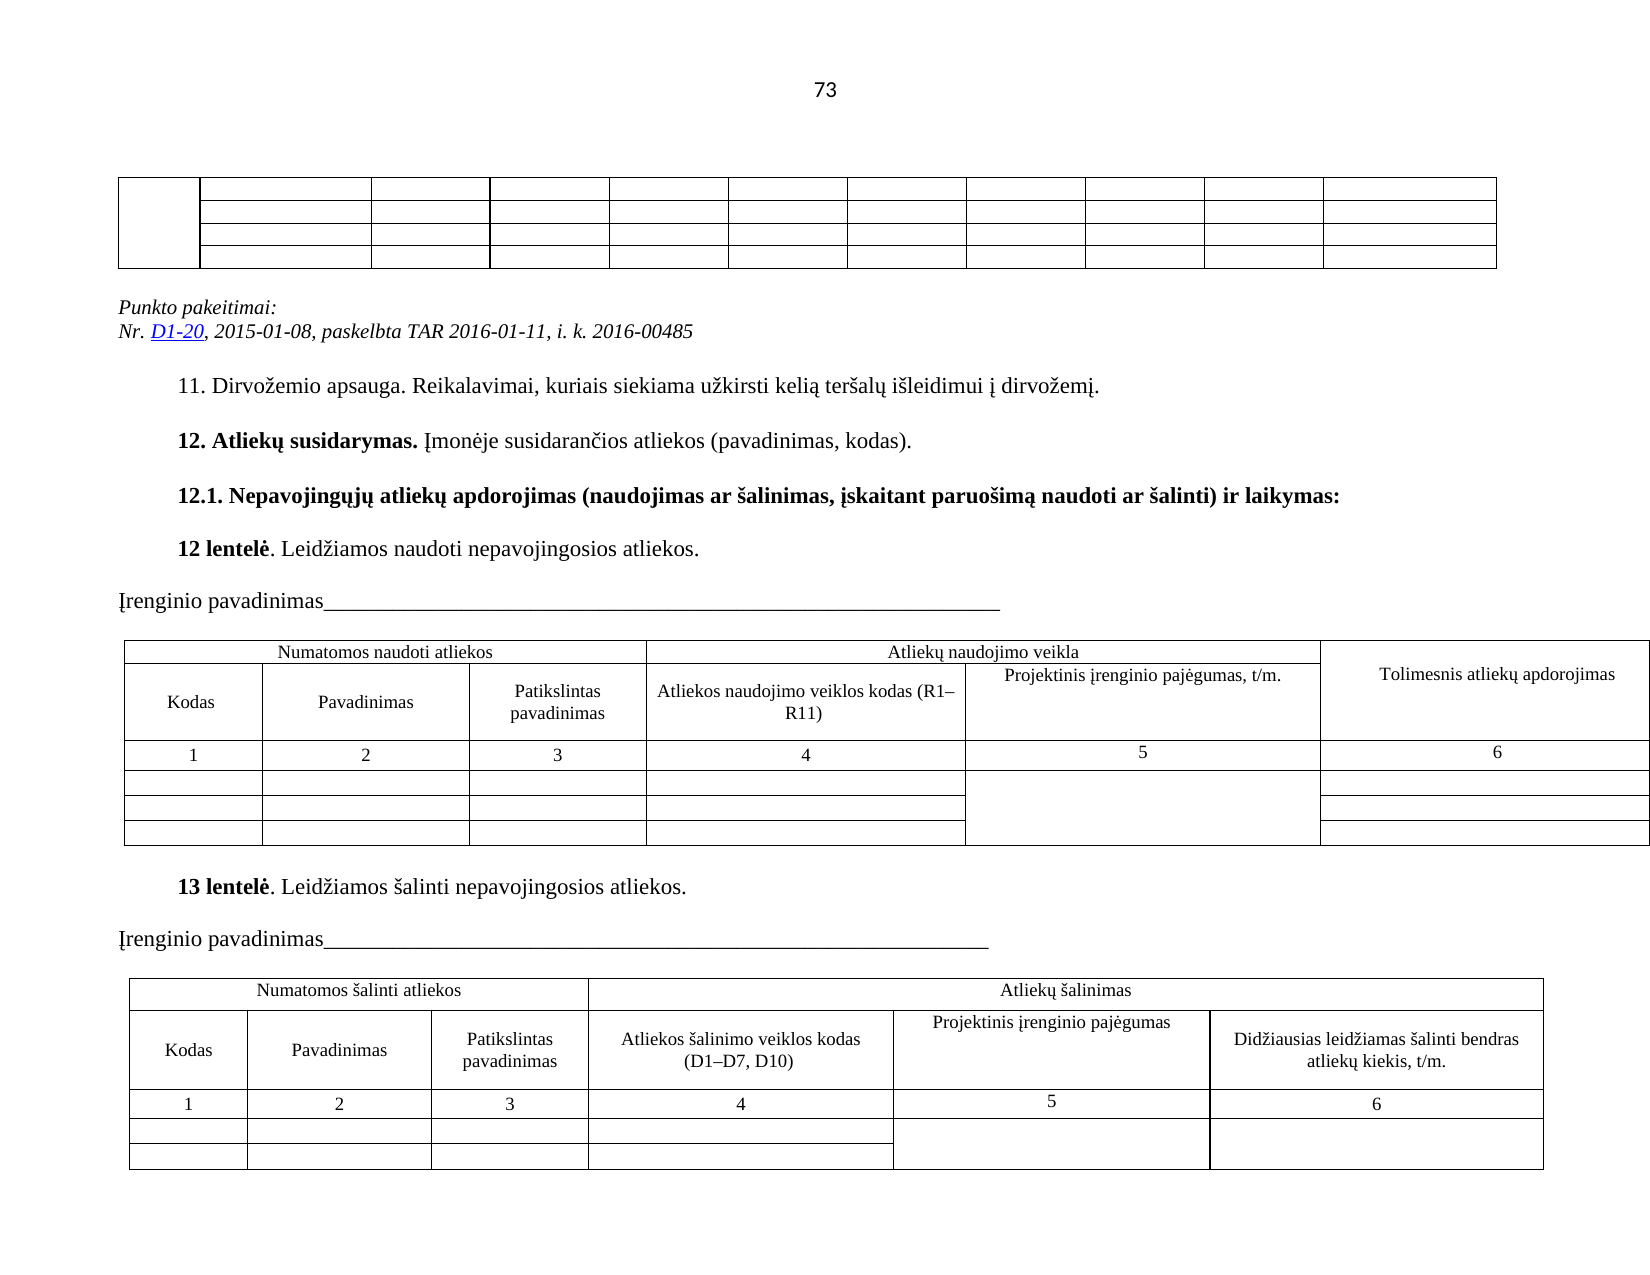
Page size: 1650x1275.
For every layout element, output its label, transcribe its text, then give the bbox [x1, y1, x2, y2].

table_cell [967, 246, 1085, 268]
table_cell [1205, 201, 1323, 222]
table_cell [470, 821, 646, 845]
table_cell [372, 178, 489, 200]
table_header Numatomos šalinti atliekos [130, 979, 588, 1009]
table_cell [125, 796, 262, 820]
table_cell [1211, 1119, 1543, 1168]
table_cell [729, 178, 847, 200]
table_cell [1324, 178, 1496, 200]
table_cell [1086, 224, 1204, 245]
table_cell [470, 771, 646, 795]
table_header Tolimesnis atliekų apdorojimas [1321, 641, 1649, 739]
text 12 lentelė. Leidžiamos naudoti nepavojingosios atliekos. [118, 535, 1532, 561]
table_cell [1205, 178, 1323, 200]
table_cell Patikslintas pavadinimas [470, 664, 646, 739]
table_cell 4 [647, 741, 965, 769]
table_cell [491, 224, 609, 245]
table_cell [432, 1144, 588, 1168]
table_cell [263, 771, 469, 795]
table_cell [610, 178, 728, 200]
table_cell [201, 246, 371, 268]
table_cell 2 [263, 741, 469, 769]
table_cell 3 [470, 741, 646, 769]
table_cell Projektinis įrenginio pajėgumas, t/m. [966, 664, 1320, 739]
table_cell [432, 1119, 588, 1143]
table_header Numatomos naudoti atliekos [125, 641, 646, 663]
table_cell Pavadinimas [248, 1011, 431, 1089]
table_cell [967, 201, 1085, 222]
table_cell [263, 796, 469, 820]
table_cell [125, 821, 262, 845]
table_cell Kodas [130, 1011, 247, 1089]
table_cell [729, 246, 847, 268]
table_cell [647, 821, 965, 845]
table_cell [125, 771, 262, 795]
table_cell [470, 796, 646, 820]
table_cell [130, 1119, 247, 1143]
table_cell [119, 178, 199, 268]
table_cell 2 [248, 1090, 431, 1118]
table_cell [894, 1119, 1209, 1168]
table_cell [1086, 246, 1204, 268]
table_cell [647, 796, 965, 820]
table_header Atliekų šalinimas [589, 979, 1543, 1009]
table_cell [372, 201, 489, 222]
table_cell [491, 178, 609, 200]
table_cell [372, 246, 489, 268]
table_cell 6 [1211, 1090, 1543, 1118]
table_cell [248, 1144, 431, 1168]
table_cell [1086, 178, 1204, 200]
table_cell [967, 178, 1085, 200]
text Įrenginio pavadinimas [118, 587, 1532, 614]
table_cell [589, 1144, 893, 1168]
text Nr. D1-20, 2015-01-08, paskelbta TAR 2016-01-11, i. k. 2016-00485 [118, 319, 1532, 343]
table_cell [647, 771, 965, 795]
text 11. Dirvožemio apsauga. Reikalavimai, kuriais siekiama užkirsti kelią teršalų išleidimui į dirvožemį. [118, 372, 1532, 398]
table_cell [201, 201, 371, 222]
table_cell 1 [125, 741, 262, 769]
text 13 lentelė. Leidžiamos šalinti nepavojingosios atliekos. [118, 873, 1532, 899]
table_cell 4 [589, 1090, 893, 1118]
table_cell [848, 201, 966, 222]
table_cell [729, 201, 847, 222]
table_cell 3 [432, 1090, 588, 1118]
table_cell [848, 178, 966, 200]
table_cell Atliekos naudojimo veiklos kodas (R1–R11) [647, 664, 965, 739]
table_cell Patikslintas pavadinimas [432, 1011, 588, 1089]
table_cell [491, 201, 609, 222]
table_cell [1205, 224, 1323, 245]
text 12. Atliekų susidarymas. Įmonėje susidarančios atliekos (pavadinimas, kodas). [118, 427, 1532, 453]
table_cell [1205, 246, 1323, 268]
table_cell Kodas [125, 664, 262, 739]
table_cell [848, 246, 966, 268]
text Punkto pakeitimai: [118, 295, 1532, 319]
table_cell [1086, 201, 1204, 222]
table_cell [201, 178, 371, 200]
table_cell [610, 201, 728, 222]
table_cell 1 [130, 1090, 247, 1118]
table_cell Projektinis įrenginio pajėgumas [894, 1011, 1209, 1089]
table_cell [1321, 796, 1649, 820]
table_cell [967, 224, 1085, 245]
text Įrenginio pavadinimas [118, 926, 1532, 952]
table_cell [130, 1144, 247, 1168]
table_header Atliekų naudojimo veikla [647, 641, 1320, 663]
table_cell [1324, 246, 1496, 268]
table_cell [848, 224, 966, 245]
table_cell 5 [966, 741, 1320, 769]
table_cell Didžiausias leidžiamas šalinti bendras atliekų kiekis, t/m. [1211, 1011, 1543, 1089]
table_cell 5 [894, 1090, 1209, 1118]
table_cell [1324, 201, 1496, 222]
table_cell [1324, 224, 1496, 245]
table_cell [248, 1119, 431, 1143]
table_cell [1321, 821, 1649, 845]
text 12.1. Nepavojingųjų atliekų apdorojimas (naudojimas ar šalinimas, įskaitant paruošimą naudoti ar šalinti) ir laikymas: [118, 482, 1532, 508]
table_cell [729, 224, 847, 245]
table_cell [610, 224, 728, 245]
table_cell [372, 224, 489, 245]
table_cell 6 [1321, 741, 1649, 769]
table_cell [966, 771, 1320, 845]
table_cell [1321, 771, 1649, 795]
table_cell [491, 246, 609, 268]
table_cell [201, 224, 371, 245]
table_cell [589, 1119, 893, 1143]
table_cell [610, 246, 728, 268]
table_cell Pavadinimas [263, 664, 469, 739]
table_cell [263, 821, 469, 845]
table_cell Atliekos šalinimo veiklos kodas (D1–D7, D10) [589, 1011, 893, 1089]
